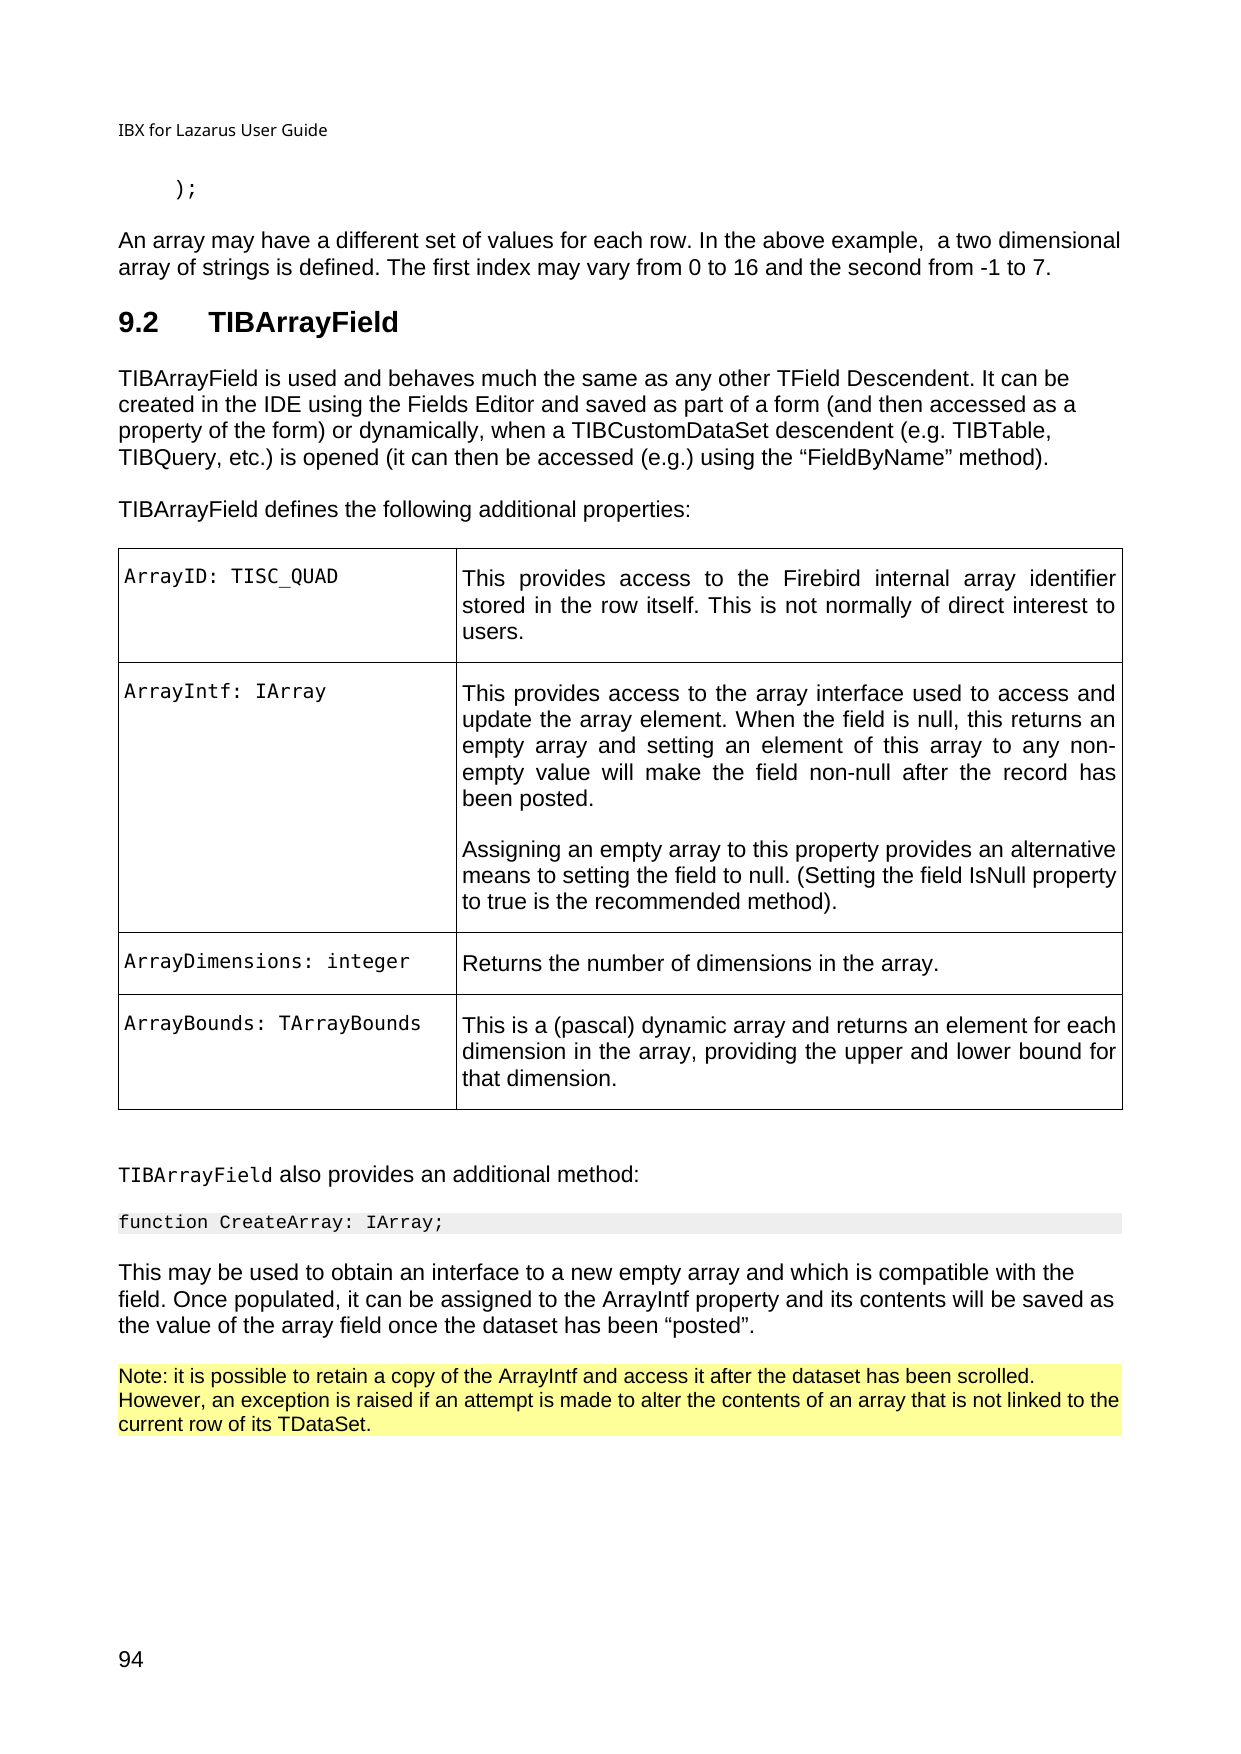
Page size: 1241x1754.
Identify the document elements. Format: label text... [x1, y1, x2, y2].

text function CreateArray: IArray; [118, 1213, 1122, 1234]
text ); [148, 178, 1122, 202]
text TIBArrayField is used and behaves much the same as any other TField Descendent. It can be created in the IDE using the Fields Editor and saved as part of a form (and then accessed as a property of the form) or dynamically, when a TIBCustomDataSet descendent (e.g. TIBTable, TIBQuery, etc.) is opened (it can then be accessed (e.g.) using the “FieldByName” method). [118, 364, 1122, 470]
subtitle TIBArrayField [118, 306, 1122, 339]
table_cell This is a (pascal) dynamic array and returns an element for each dimension in the array, providing the upper and lower bound for that dimension. [457, 995, 1122, 1109]
table_cell This provides access to the array interface used to access and update the array element. When the field is null, this returns an empty array and setting an element of this array to any non-empty value will make the field non-null after the record has been posted. Assigning an empty array to this property provides an alternative means to setting the field to null. (Setting the field IsNull property to true is the recommended method). [457, 663, 1122, 932]
table_header ArrayID: TISC_QUAD [119, 549, 456, 662]
text An array may have a different set of values for each row. In the above example, a two dimensional array of strings is defined. The first index may vary from 0 to 16 and the second from -1 to 7. [118, 227, 1122, 280]
text This may be used to obtain an interface to a new empty array and which is compatible with the field. Once populated, it can be assigned to the ArrayIntf property and its contents will be saved as the value of the array field once the dataset has been “posted”. [118, 1259, 1122, 1338]
text TIBArrayField also provides an additional method: [118, 1161, 1122, 1187]
table_header This provides access to the Firebird internal array identifier stored in the row itself. This is not normally of direct interest to users. [457, 549, 1122, 662]
text TIBArrayField defines the following additional properties: [118, 496, 1122, 522]
table_cell ArrayIntf: IArray [119, 663, 456, 932]
table_cell Returns the number of dimensions in the array. [457, 933, 1122, 994]
table_cell ArrayBounds: TArrayBounds [119, 995, 456, 1109]
table_cell ArrayDimensions: integer [119, 933, 456, 994]
text Note: it is possible to retain a copy of the ArrayIntf and access it after the dataset has been scrolled. However, an exception is raised if an attempt is made to alter the contents of an array that is not linked to the current row of its TDataSet. [118, 1364, 1122, 1436]
